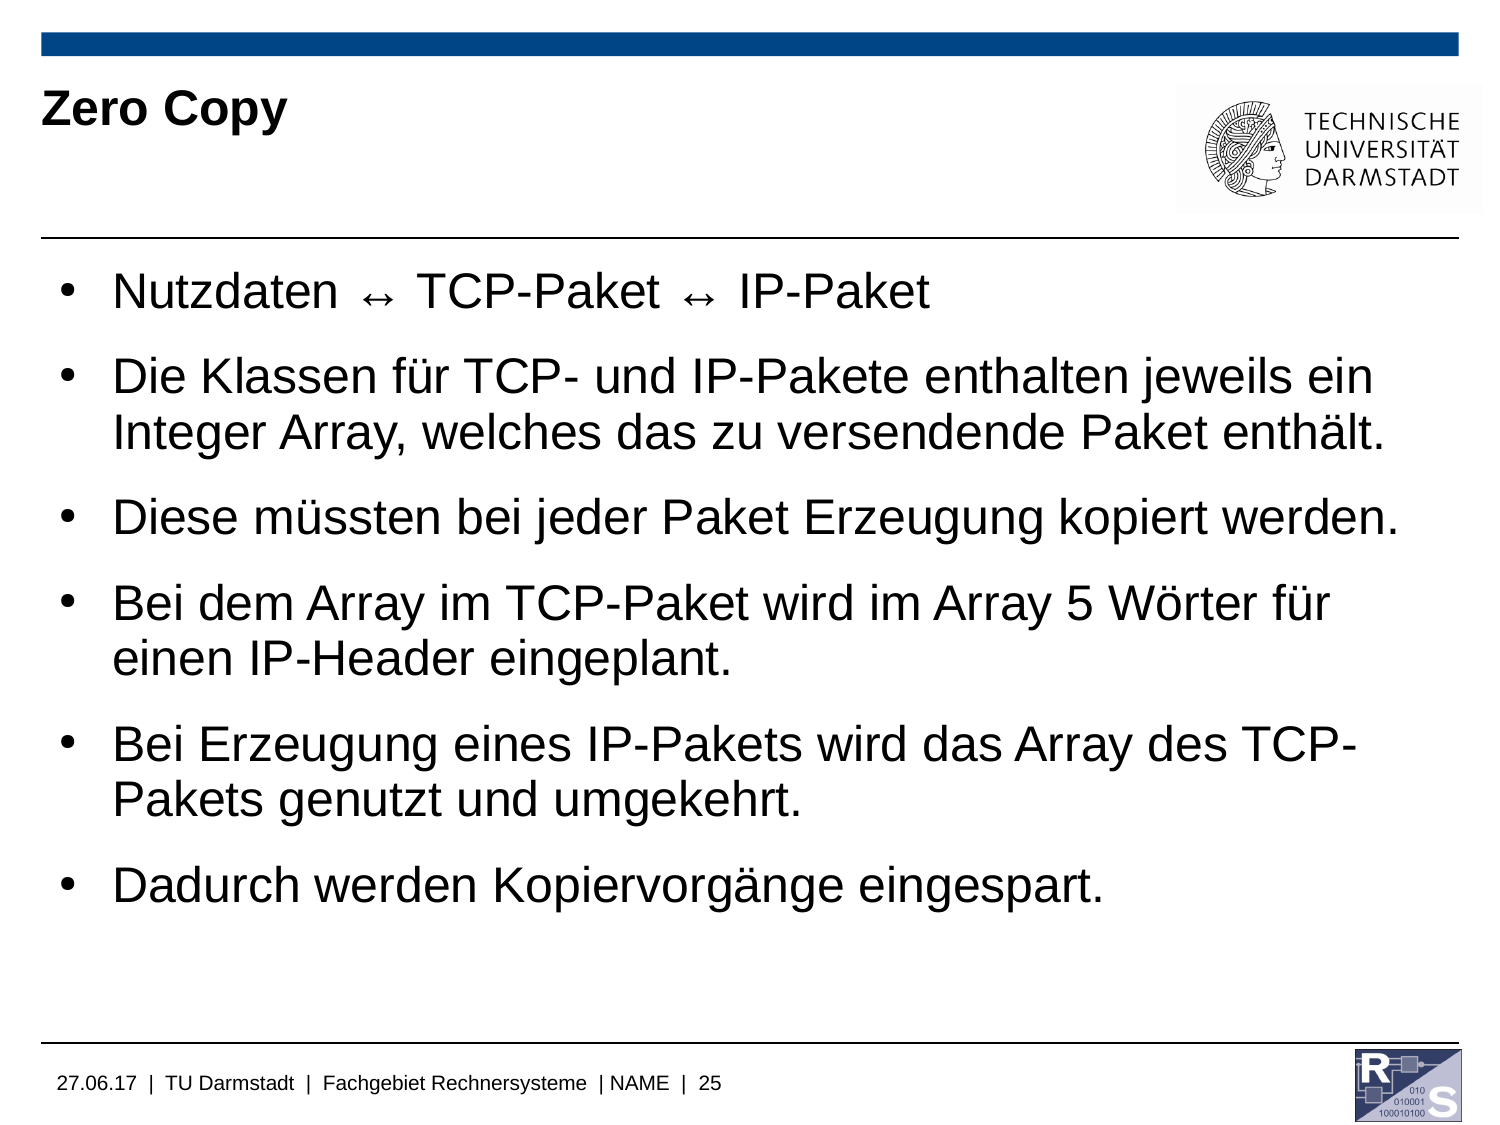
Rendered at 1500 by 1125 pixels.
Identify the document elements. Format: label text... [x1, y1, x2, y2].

picture [1355, 1049, 1462, 1122]
title Zero Copy [41, 32, 1131, 183]
list Nutzdaten ↔ TCP-Paket ↔ IP-Paket Die Klassen für TCP- und IP-Pakete enthalten jeweils ein Integer Array, welches das zu versendende Paket enthält. Diese müssten bei jeder Paket Erzeugung kopiert werden. Bei dem Array im TCP-Paket wird im Array 5 Wörter für einen IP-Header eingeplant. Bei Erzeugung eines IP-Pakets wird das Array des TCP-Pakets genutzt und umgekehrt. Dadurch werden Kopiervorgänge eingespart. [41, 263, 1455, 1032]
